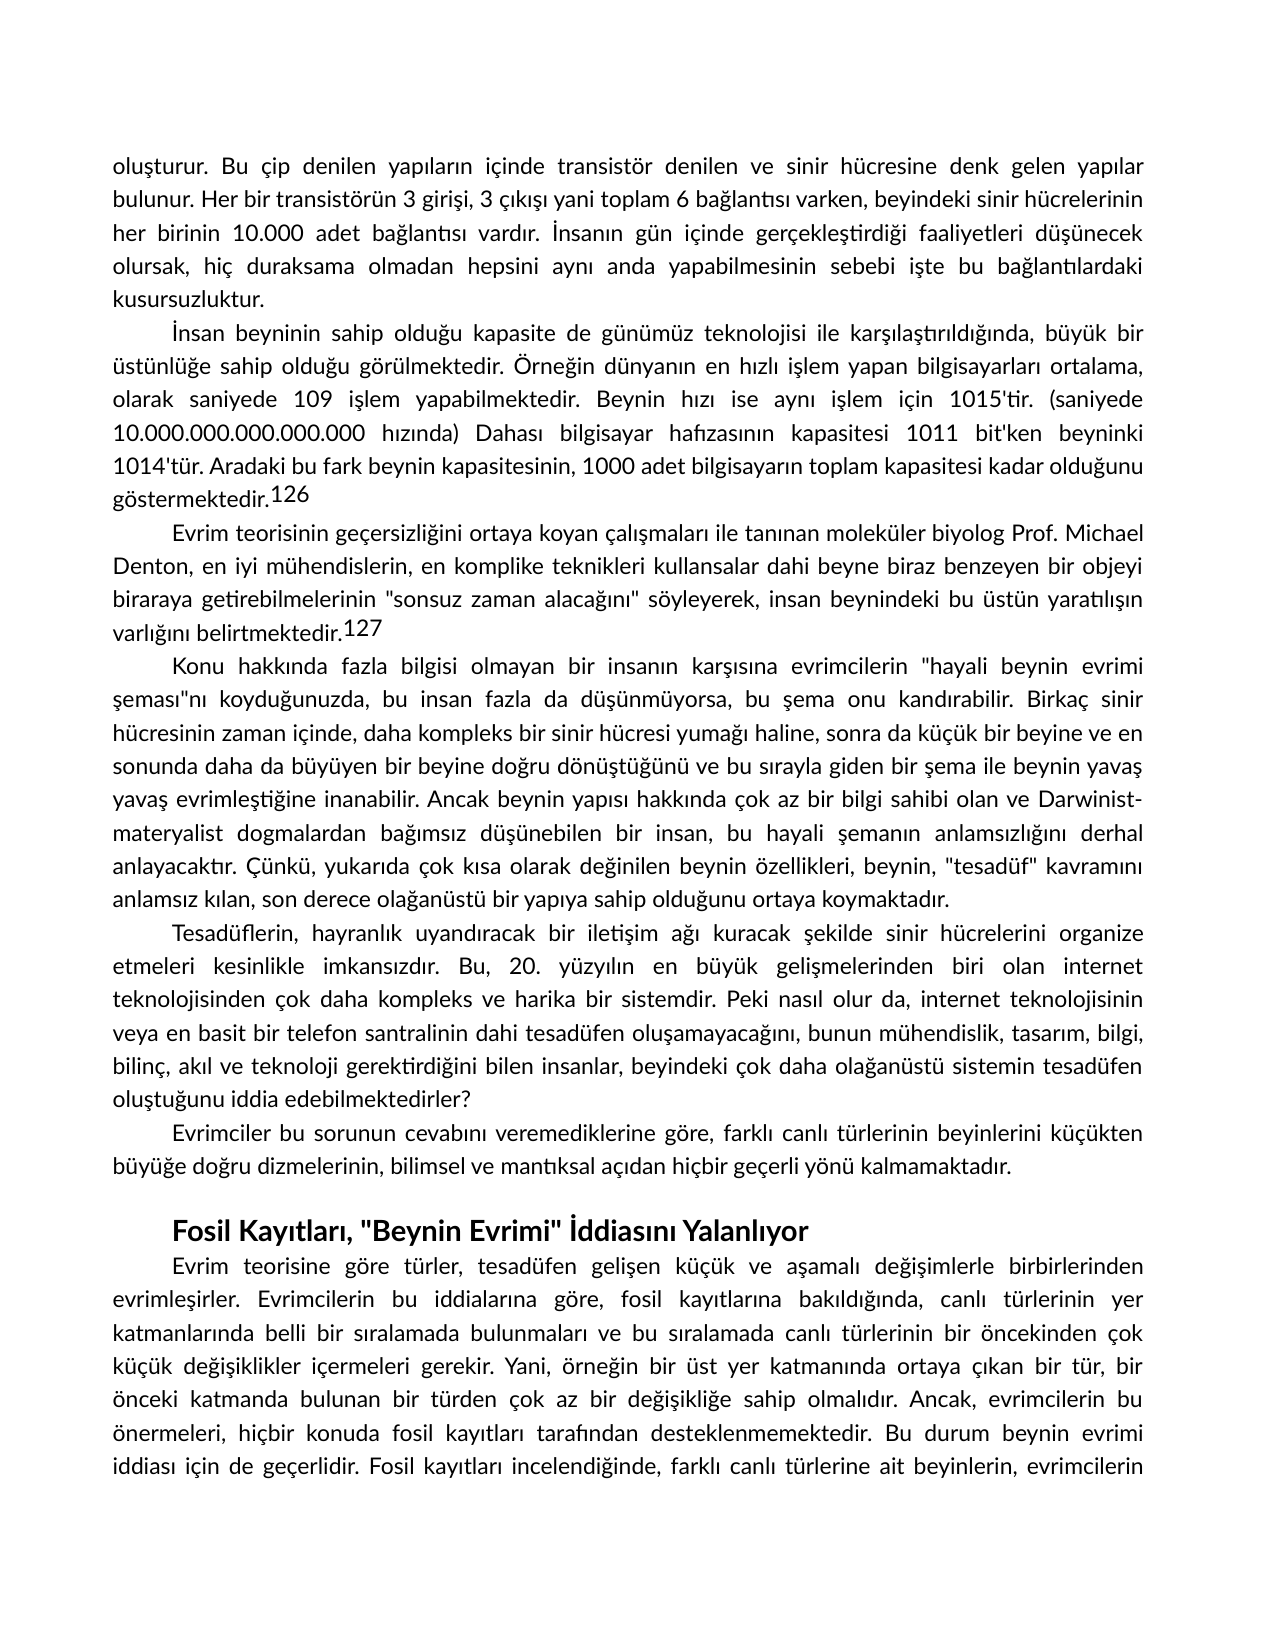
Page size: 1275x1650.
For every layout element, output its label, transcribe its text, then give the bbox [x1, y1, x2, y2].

text Fosil Kayıtları, "Beynin Evrimi" İddiasını Yalanlıyor [112, 1214, 1145, 1248]
text Evrim teorisine göre türler, tesadüfen gelişen küçük ve aşamalı değişimlerle birbirlerinden evrimleşirler. Evrimcilerin bu iddialarına göre, fosil kayıtlarına bakıldığında, canlı türlerinin yer katmanlarında belli bir sıralamada bulunmaları ve bu sıralamada canlı türlerinin bir öncekinden çok küçük değişiklikler içermeleri gerekir. Yani, örneğin bir üst yer katmanında ortaya çıkan bir tür, bir önceki katmanda bulunan bir türden çok az bir değişikliğe sahip olmalıdır. Ancak, evrimcilerin bu önermeleri, hiçbir konuda fosil kayıtları tarafından desteklenmemektedir. Bu durum beynin evrimi iddiası için de geçerlidir. Fosil kayıtları incelendiğinde, farklı canlı türlerine ait beyinlerin, evrimcilerin [112, 1248, 1145, 1481]
text İnsan beyninin sahip olduğu kapasite de günümüz teknolojisi ile karşılaştırıldığında, büyük bir üstünlüğe sahip olduğu görülmektedir. Örneğin dünyanın en hızlı işlem yapan bilgisayarları ortalama, olarak saniyede 109 işlem yapabilmektedir. Beynin hızı ise aynı işlem için 1015'tir. (saniyede 10.000.000.000.000.000 hızında) Dahası bilgisayar hafızasının kapasitesi 1011 bit'ken beyninki 1014'tür. Aradaki bu fark beynin kapasitesinin, 1000 adet bilgisayarın toplam kapasitesi kadar olduğunu göstermektedir.126 [112, 314, 1145, 514]
text oluşturur. Bu çip denilen yapıların içinde transistör denilen ve sinir hücresine denk gelen yapılar bulunur. Her bir transistörün 3 girişi, 3 çıkışı yani toplam 6 bağlantısı varken, beyindeki sinir hücrelerinin her birinin 10.000 adet bağlantısı vardır. İnsanın gün içinde gerçekleştirdiği faaliyetleri düşünecek olursak, hiç duraksama olmadan hepsini aynı anda yapabilmesinin sebebi işte bu bağlantılardaki kusursuzluktur. [112, 148, 1145, 314]
text Evrimciler bu sorunun cevabını veremediklerine göre, farklı canlı türlerinin beyinlerini küçükten büyüğe doğru dizmelerinin, bilimsel ve mantıksal açıdan hiçbir geçerli yönü kalmamaktadır. [112, 1114, 1145, 1181]
text Tesadüflerin, hayranlık uyandıracak bir iletişim ağı kuracak şekilde sinir hücrelerini organize etmeleri kesinlikle imkansızdır. Bu, 20. yüzyılın en büyük gelişmelerinden biri olan internet teknolojisinden çok daha kompleks ve harika bir sistemdir. Peki nasıl olur da, internet teknolojisinin veya en basit bir telefon santralinin dahi tesadüfen oluşamayacağını, bunun mühendislik, tasarım, bilgi, bilinç, akıl ve teknoloji gerektirdiğini bilen insanlar, beyindeki çok daha olağanüstü sistemin tesadüfen oluştuğunu iddia edebilmektedirler? [112, 914, 1145, 1114]
text Konu hakkında fazla bilgisi olmayan bir insanın karşısına evrimcilerin "hayali beynin evrimi şeması"nı koyduğunuzda, bu insan fazla da düşünmüyorsa, bu şema onu kandırabilir. Birkaç sinir hücresinin zaman içinde, daha kompleks bir sinir hücresi yumağı haline, sonra da küçük bir beyine ve en sonunda daha da büyüyen bir beyine doğru dönüştüğünü ve bu sırayla giden bir şema ile beynin yavaş yavaş evrimleştiğine inanabilir. Ancak beynin yapısı hakkında çok az bir bilgi sahibi olan ve Darwinist-materyalist dogmalardan bağımsız düşünebilen bir insan, bu hayali şemanın anlamsızlığını derhal anlayacaktır. Çünkü, yukarıda çok kısa olarak değinilen beynin özellikleri, beynin, "tesadüf" kavramını anlamsız kılan, son derece olağanüstü bir yapıya sahip olduğunu ortaya koymaktadır. [112, 648, 1145, 914]
text Evrim teorisinin geçersizliğini ortaya koyan çalışmaları ile tanınan moleküler biyolog Prof. Michael Denton, en iyi mühendislerin, en komplike teknikleri kullansalar dahi beyne biraz benzeyen bir objeyi biraraya getirebilmelerinin "sonsuz zaman alacağını" söyleyerek, insan beynindeki bu üstün yaratılışın varlığını belirtmektedir.127 [112, 514, 1145, 648]
